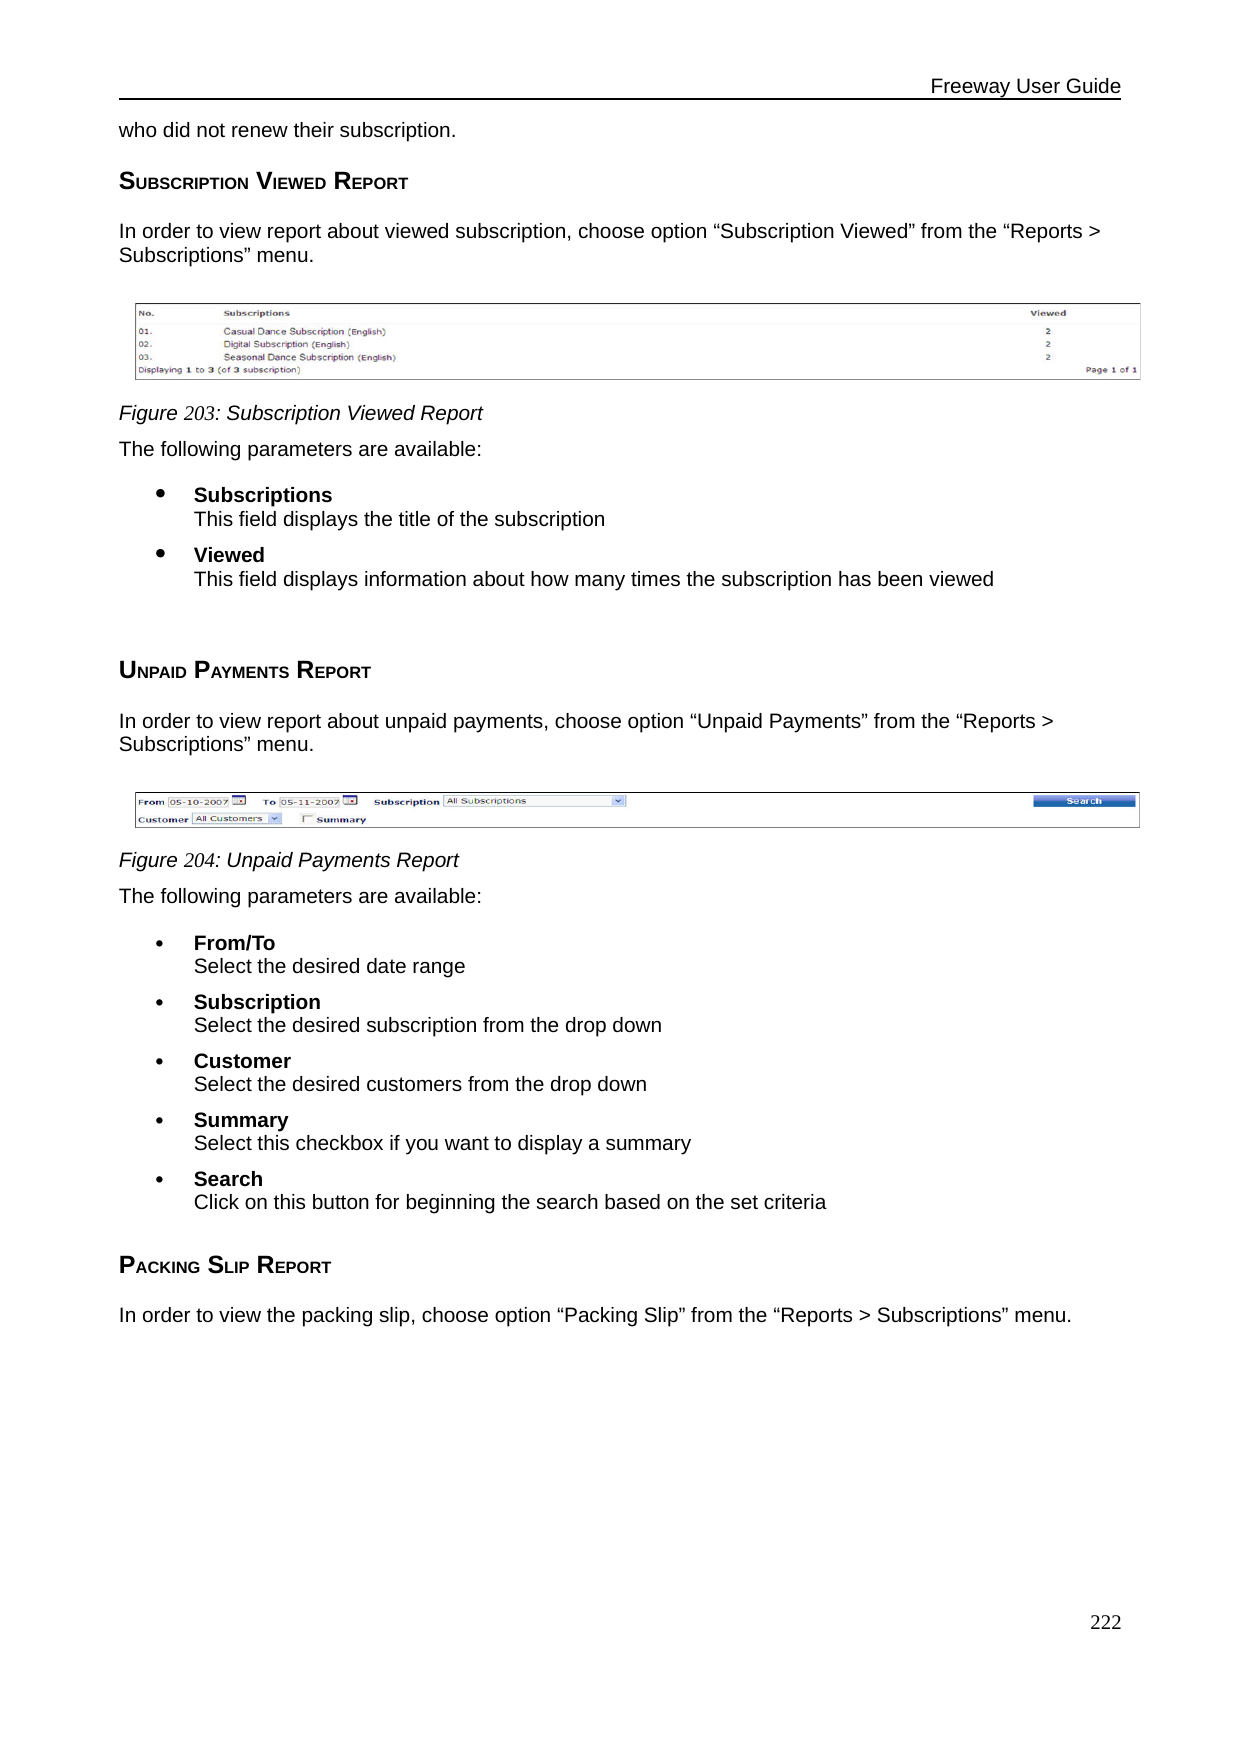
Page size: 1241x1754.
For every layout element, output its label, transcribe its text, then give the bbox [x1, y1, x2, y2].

text who did not renew their subscription. [119, 119, 1121, 142]
picture [135, 303, 1141, 380]
list Subscription Select the desired subscription from the drop down [156, 990, 1121, 1037]
subtitle Packing Slip Report [119, 1251, 1121, 1279]
list From/To Select the desired date range [156, 931, 1121, 978]
text In order to view report about viewed subscription, choose option “Subscription Viewed” from the “Reports > Subscriptions” menu. [119, 220, 1121, 266]
subtitle Unpaid Payments Report [119, 656, 1121, 684]
list Subscriptions This field displays the title of the subscription [156, 483, 1121, 531]
text The following parameters are available: [119, 437, 1121, 460]
text The following parameters are available: [119, 885, 1121, 908]
list Customer Select the desired customers from the drop down [156, 1049, 1121, 1096]
list Viewed This field displays information about how many times the subscription has been viewed [156, 543, 1121, 591]
text In order to view the packing slip, choose option “Packing Slip” from the “Reports > Subscriptions” menu. [119, 1304, 1121, 1327]
text In order to view report about unpaid payments, choose option “Unpaid Payments” from the “Reports > Subscriptions” menu. [119, 709, 1121, 756]
picture [135, 792, 1140, 828]
list Summary Select this checkbox if you want to display a summary [156, 1108, 1121, 1154]
text Figure 203: Subscription Viewed Report [119, 401, 1121, 424]
list Search Click on this button for beginning the search based on the set criteria [156, 1167, 1121, 1213]
text Figure 204: Unpaid Payments Report [119, 849, 1121, 872]
subtitle Subscription Viewed Report [119, 167, 1121, 195]
